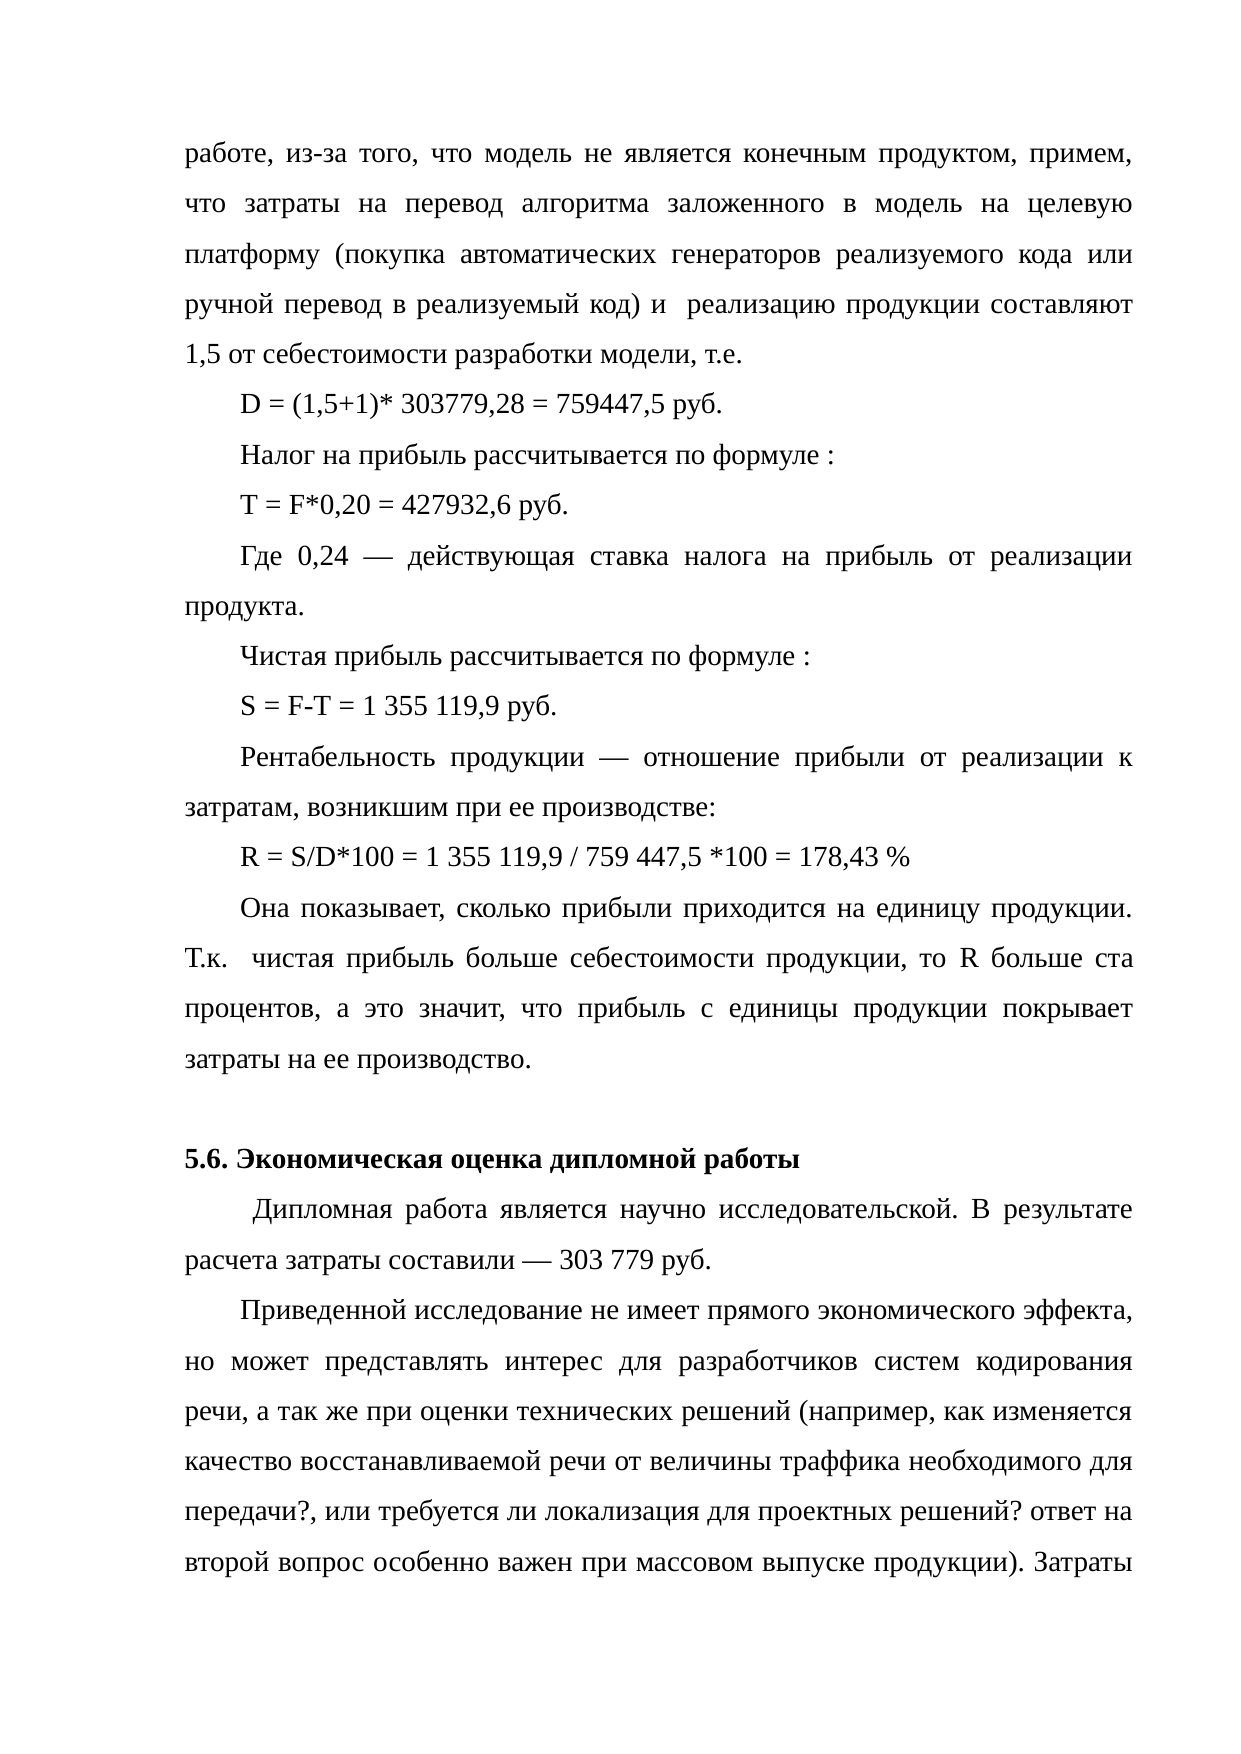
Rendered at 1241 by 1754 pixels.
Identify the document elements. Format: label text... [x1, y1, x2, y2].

text Она показывает, сколько прибыли приходится на единицу продукции. Т.к. чистая прибыль больше себестоимости продукции, то R больше ста процентов, а это значит, что прибыль с единицы продукции покрывает затраты на ее производство. [184, 890, 1134, 1074]
text работе, из-за того, что модель не является конечным продуктом, примем, что затраты на перевод алгоритма заложенного в модель на целевую платформу (покупка автоматических генераторов реализуемого кода или ручной перевод в реализуемый код) и реализацию продукции составляют 1,5 от себестоимости разработки модели, т.е. [184, 135, 1134, 370]
text R = S/D*100 = 1 355 119,9 / 759 447,5 *100 = 178,43 % [184, 839, 1134, 873]
text Рентабельность продукции — отношение прибыли от реализации к затратам, возникшим при ее производстве: [184, 739, 1134, 823]
text Налог на прибыль рассчитывается по формуле : [184, 437, 1134, 471]
text Чистая прибыль рассчитывается по формуле : [184, 638, 1134, 672]
subtitle 5.6. Экономическая оценка дипломной работы [184, 1141, 1134, 1175]
text Приведенной исследование не имеет прямого экономического эффекта, но может представлять интерес для разработчиков систем кодирования речи, а так же при оценки технических решений (например, как изменяется качество восстанавливаемой речи от величины траффика необходимого для передачи?, или требуется ли локализация для проектных решений? ответ на второй вопрос особенно важен при массовом выпуске продукции). Затраты [184, 1292, 1134, 1577]
text S = F-T = 1 355 119,9 руб. [184, 688, 1134, 722]
text D = (1,5+1)* 303779,28 = 759447,5 руб. [184, 387, 1134, 420]
text Дипломная работа является научно исследовательской. В результате расчета затраты составили — 303 779 руб. [184, 1192, 1134, 1276]
text T = F*0,20 = 427932,6 руб. [184, 487, 1134, 521]
text Где 0,24 — действующая ставка налога на прибыль от реализации продукта. [184, 538, 1134, 621]
